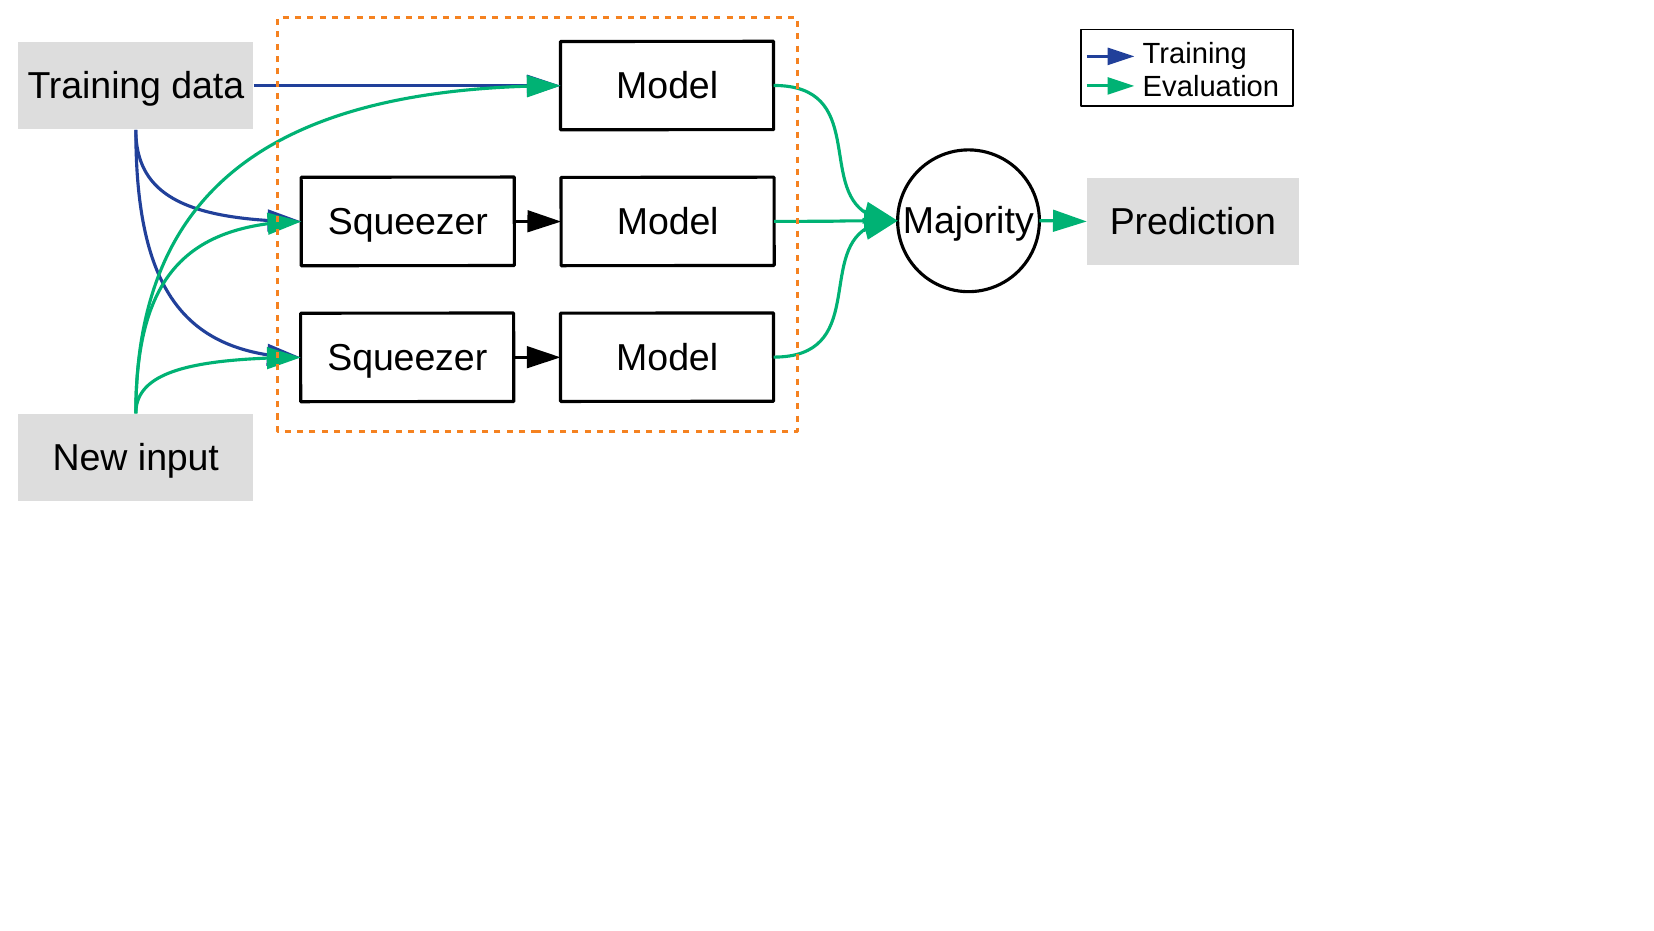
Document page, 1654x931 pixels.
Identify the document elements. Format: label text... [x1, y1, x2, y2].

text_box Prediction [1086, 177, 1300, 266]
text_box Training Evaluation [1127, 29, 1306, 148]
text_box Model [560, 41, 774, 130]
text_box Majority [897, 149, 1040, 292]
text_box Model [560, 312, 774, 402]
text_box Squeezer [300, 312, 514, 402]
text_box Model [561, 177, 775, 266]
text_box New input [17, 413, 254, 502]
text_box Training data [17, 41, 254, 130]
text_box Squeezer [301, 177, 515, 266]
text_box Training Evaluation [1127, 30, 1292, 105]
